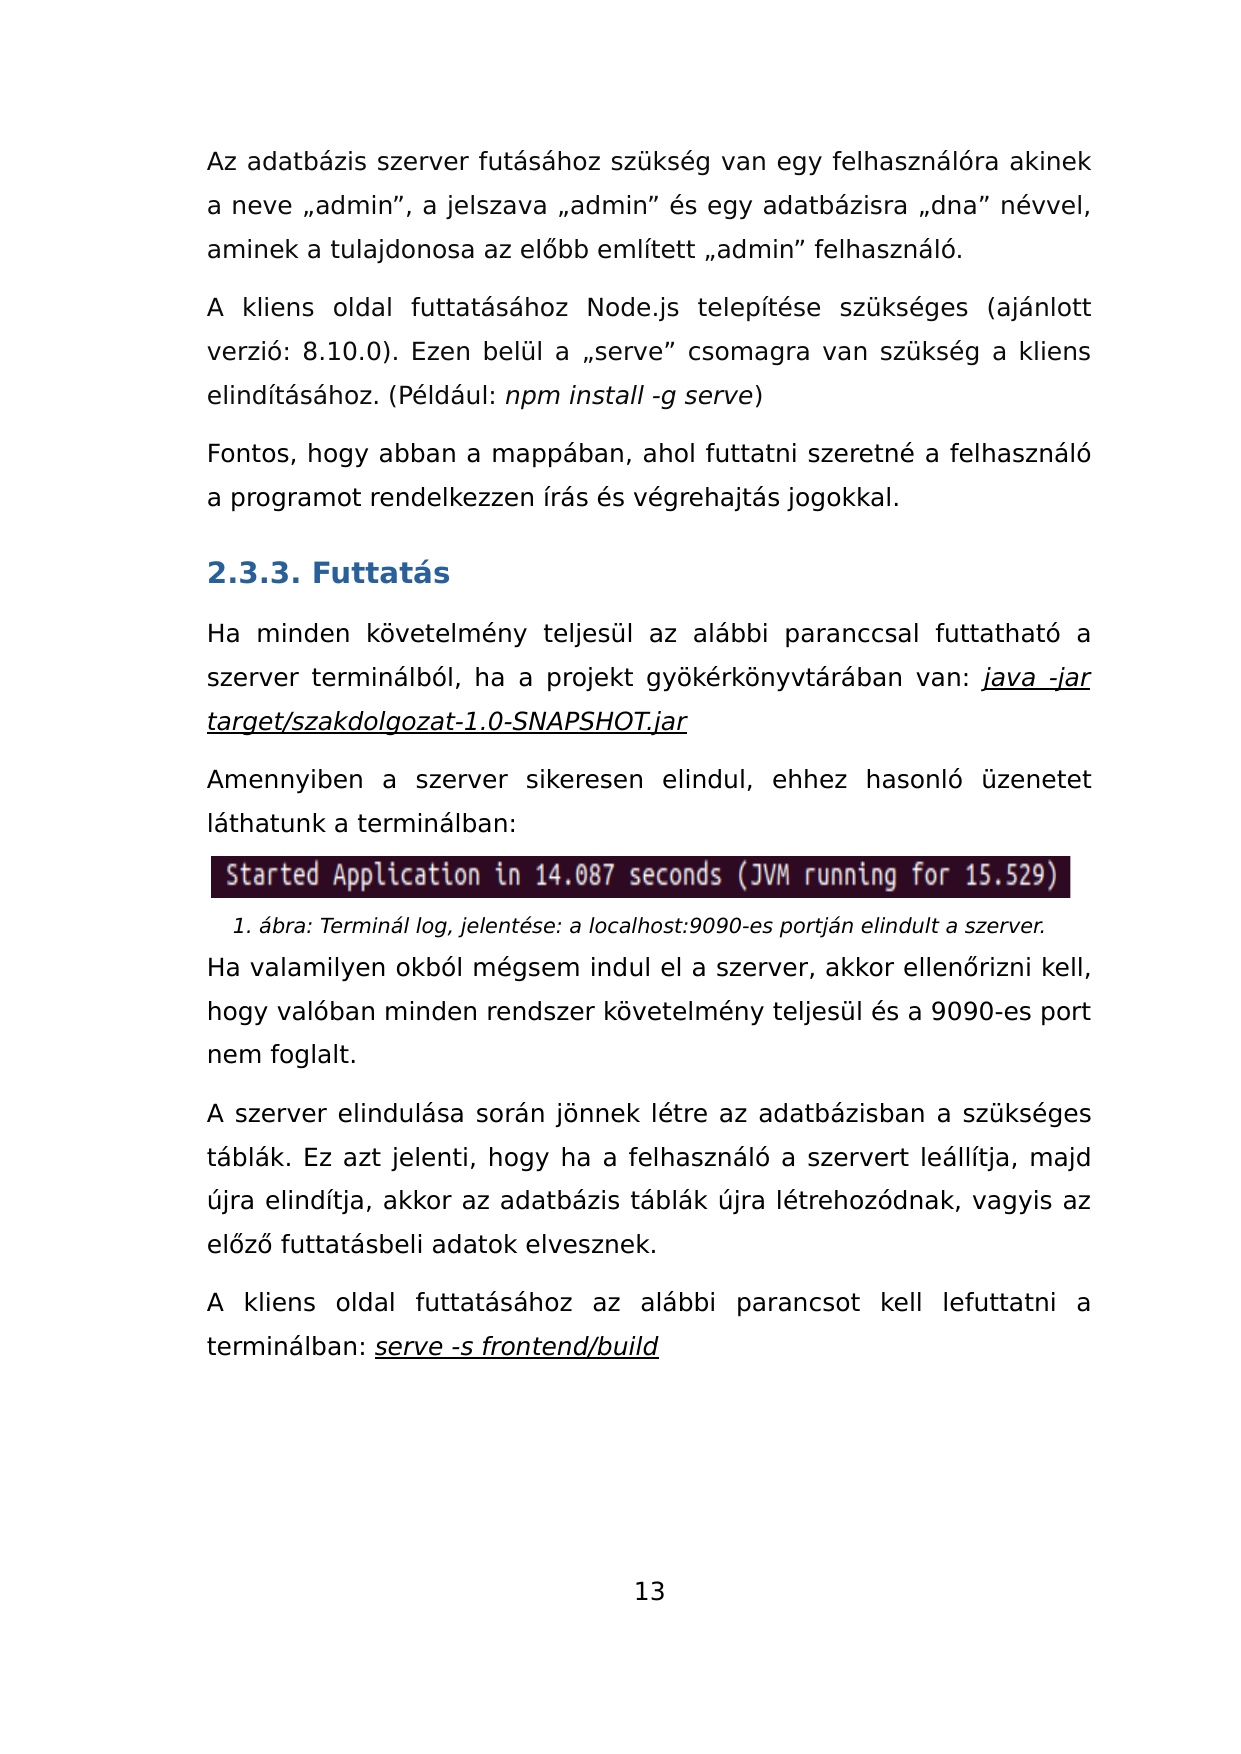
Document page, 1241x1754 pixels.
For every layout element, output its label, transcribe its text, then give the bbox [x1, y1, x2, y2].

text A kliens oldal futtatásához Node.js telepítése szükséges (ajánlott verzió: 8.10.0). Ezen belül a „serve” csomagra van szükség a kliens elindításához. (Például: npm install -g serve) [207, 293, 1093, 410]
text Ha valamilyen okból mégsem indul el a szerver, akkor ellenőrizni kell, hogy valóban minden rendszer követelmény teljesül és a 9090-es port nem foglalt. [207, 868, 1093, 1070]
text Az adatbázis szerver futásához szükség van egy felhasználóra akinek a neve „admin”, a jelszava „admin” és egy adatbázisra „dna” névvel, aminek a tulajdonosa az előbb említett „admin” felhasználó. [207, 148, 1093, 264]
text Fontos, hogy abban a mappában, ahol futtatni szeretné a felhasználó a programot rendelkezzen írás és végrehajtás jogokkal. [207, 439, 1093, 512]
text A kliens oldal futtatásához az alábbi parancsot kell lefuttatni a terminálban: serve -s frontend/build [207, 1288, 1093, 1361]
text Ha minden követelmény teljesül az alábbi paranccsal futtatható a szerver terminálból, ha a projekt gyökérkönyvtárában van: java -jar target/szakdolgozat-1.0-SNAPSHOT.jar [207, 620, 1093, 736]
picture [211, 856, 1071, 898]
text Amennyiben a szerver sikeresen elindul, ehhez hasonló üzenetet láthatunk a terminálban: [207, 766, 1093, 838]
text 1. ábra: Terminál log, jelentése: a localhost:9090-es portján elindult a szerver. [207, 856, 1075, 938]
text A szerver elindulása során jönnek létre az adatbázisban a szükséges táblák. Ez azt jelenti, hogy ha a felhasználó a szervert leállítja, majd újra elindítja, akkor az adatbázis táblák újra létrehozódnak, vagyis az előző futtatásbeli adatok elvesznek. [207, 1099, 1093, 1259]
subtitle Futtatás [207, 556, 1093, 590]
